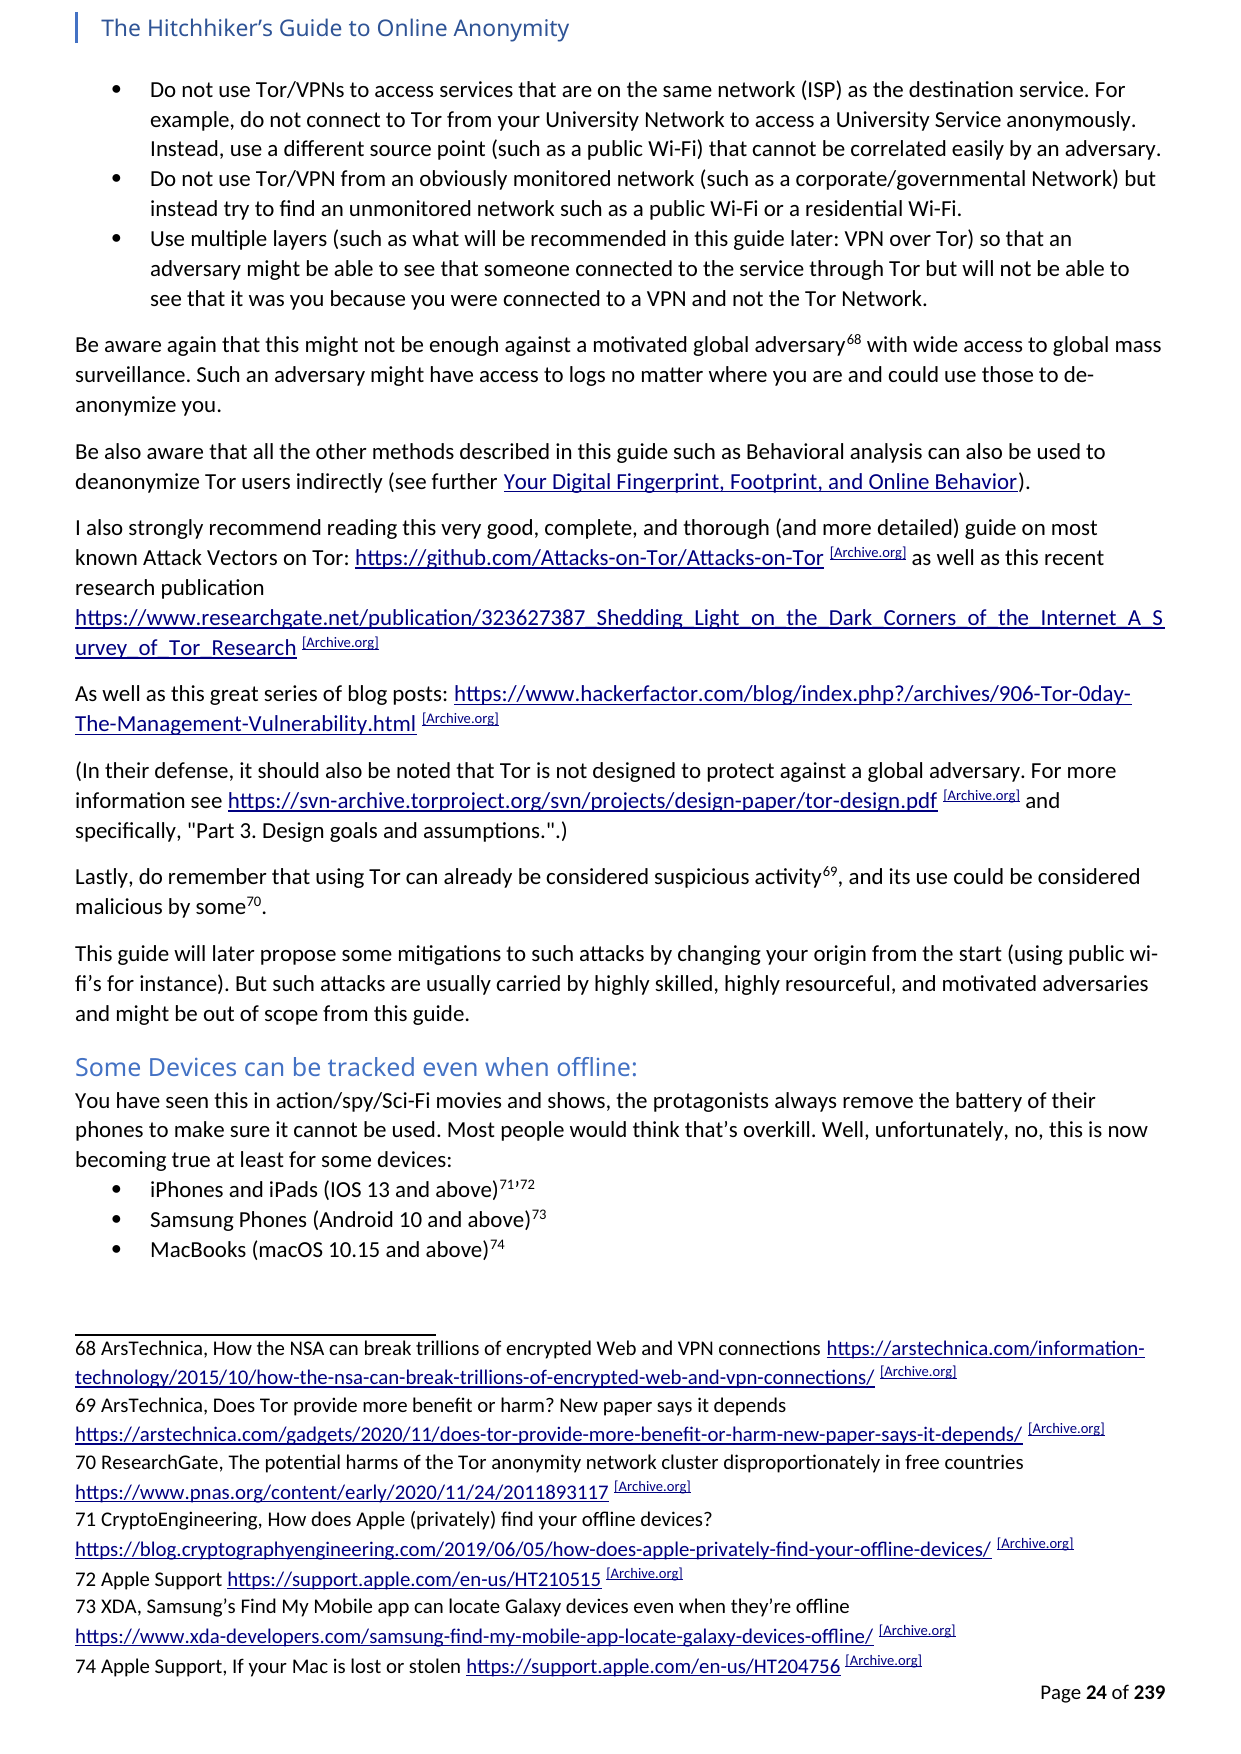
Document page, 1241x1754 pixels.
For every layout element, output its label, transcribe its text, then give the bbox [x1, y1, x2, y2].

list Do not use Tor/VPNs to access services that are on the same network (ISP) as the destination service. For example, do not connect to Tor from your University Network to access a University Service anonymously. Instead, use a different source point (such as a public Wi-Fi) that cannot be correlated easily by an adversary. [112, 75, 1165, 163]
text You have seen this in action/spy/Sci-Fi movies and shows, the protagonists always remove the battery of their phones to make sure it cannot be used. Most people would think that’s overkill. Well, unfortunately, no, this is now becoming true at least for some devices: [75, 1086, 1165, 1173]
list iPhones and iPads (IOS 13 and above)’ [112, 1175, 1165, 1203]
list Apple Support https://support.apple.com/en-us/HT210515 [Archive.org] [75, 1564, 1165, 1592]
text As well as this great series of blog posts: https://www.hackerfactor.com/blog/index.php?/archives/906-Tor-0day-The-Management-Vulnerability.html [Archive.org] [75, 679, 1165, 737]
text ArsTechnica, Does Tor provide more benefit or harm? New paper says it depends https://arstechnica.com/gadgets/2020/11/does-tor-provide-more-benefit-or-harm-new-paper-says-it-depends/ [Archive.org] [75, 1392, 1165, 1448]
list MacBooks (macOS 10.15 and above) [112, 1235, 1165, 1263]
list Do not use Tor/VPN from an obviously monitored network (such as a corporate/governmental Network) but instead try to find an unmonitored network such as a public Wi-Fi or a residential Wi-Fi. [112, 164, 1165, 222]
text I also strongly recommend reading this very good, complete, and thorough (and more detailed) guide on most known Attack Vectors on Tor: https://github.com/Attacks-on-Tor/Attacks-on-Tor [Archive.org] as well as this recent research publication https://www.researchgate.net/publication/323627387_Shedding_Light_on_the_Dark_Corners_of_the_Internet_A_S [75, 513, 1165, 627]
text Be also aware that all the other methods described in this guide such as Behavioral analysis can also be used to deanonymize Tor users indirectly (see further Your Digital Fingerprint, Footprint, and Online Behavior). [75, 437, 1165, 495]
text Be aware again that this might not be enough against a motivated global adversary with wide access to global mass surveillance. Such an adversary might have access to logs no matter where you are and could use those to de-anonymize you. [75, 331, 1165, 418]
text This guide will later propose some mitigations to such attacks by changing your origin from the start (using public wi-fi’s for instance). But such attacks are usually carried by highly skilled, highly resourceful, and motivated adversaries and might be out of scope from this guide. [75, 939, 1165, 1027]
list Use multiple layers (such as what will be recommended in this guide later: VPN over Tor) so that an adversary might be able to see that someone connected to the service through Tor but will not be able to see that it was you because you were connected to a VPN and not the Tor Network. [112, 224, 1165, 312]
list Apple Support, If your Mac is lost or stolen https://support.apple.com/en-us/HT204756 [Archive.org] [75, 1651, 1165, 1679]
text urvey_of_Tor_Research [Archive.org] [75, 629, 1165, 661]
text (In their defense, it should also be noted that Tor is not designed to protect against a global adversary. For more information see https://svn-archive.torproject.org/svn/projects/design-paper/tor-design.pdf [Archive.org] and specifically, "Part 3. Design goals and assumptions.".) [75, 756, 1165, 844]
subtitle Some Devices can be tracked even when offline: [75, 1049, 1165, 1083]
list CryptoEngineering, How does Apple (privately) find your offline devices? https://blog.cryptographyengineering.com/2019/06/05/how-does-apple-privately-find-your-offline-devices/ [Archive.org] [75, 1507, 1165, 1562]
text ResearchGate, The potential harms of the Tor anonymity network cluster disproportionately in free countries https://www.pnas.org/content/early/2020/11/24/2011893117 [Archive.org] [75, 1449, 1165, 1505]
text ArsTechnica, How the NSA can break trillions of encrypted Web and VPN connections https://arstechnica.com/information-technology/2015/10/how-the-nsa-can-break-trillions-of-encrypted-web-and-vpn-connections/ [Archive.org] [75, 1335, 1165, 1390]
text Lastly, do remember that using Tor can already be considered suspicious activity, and its use could be considered malicious by some. [75, 862, 1165, 920]
list XDA, Samsung’s Find My Mobile app can locate Galaxy devices even when they’re offline https://www.xda-developers.com/samsung-find-my-mobile-app-locate-galaxy-devices-offline/ [Archive.org] [75, 1594, 1165, 1649]
list Samsung Phones (Android 10 and above) [112, 1205, 1165, 1233]
